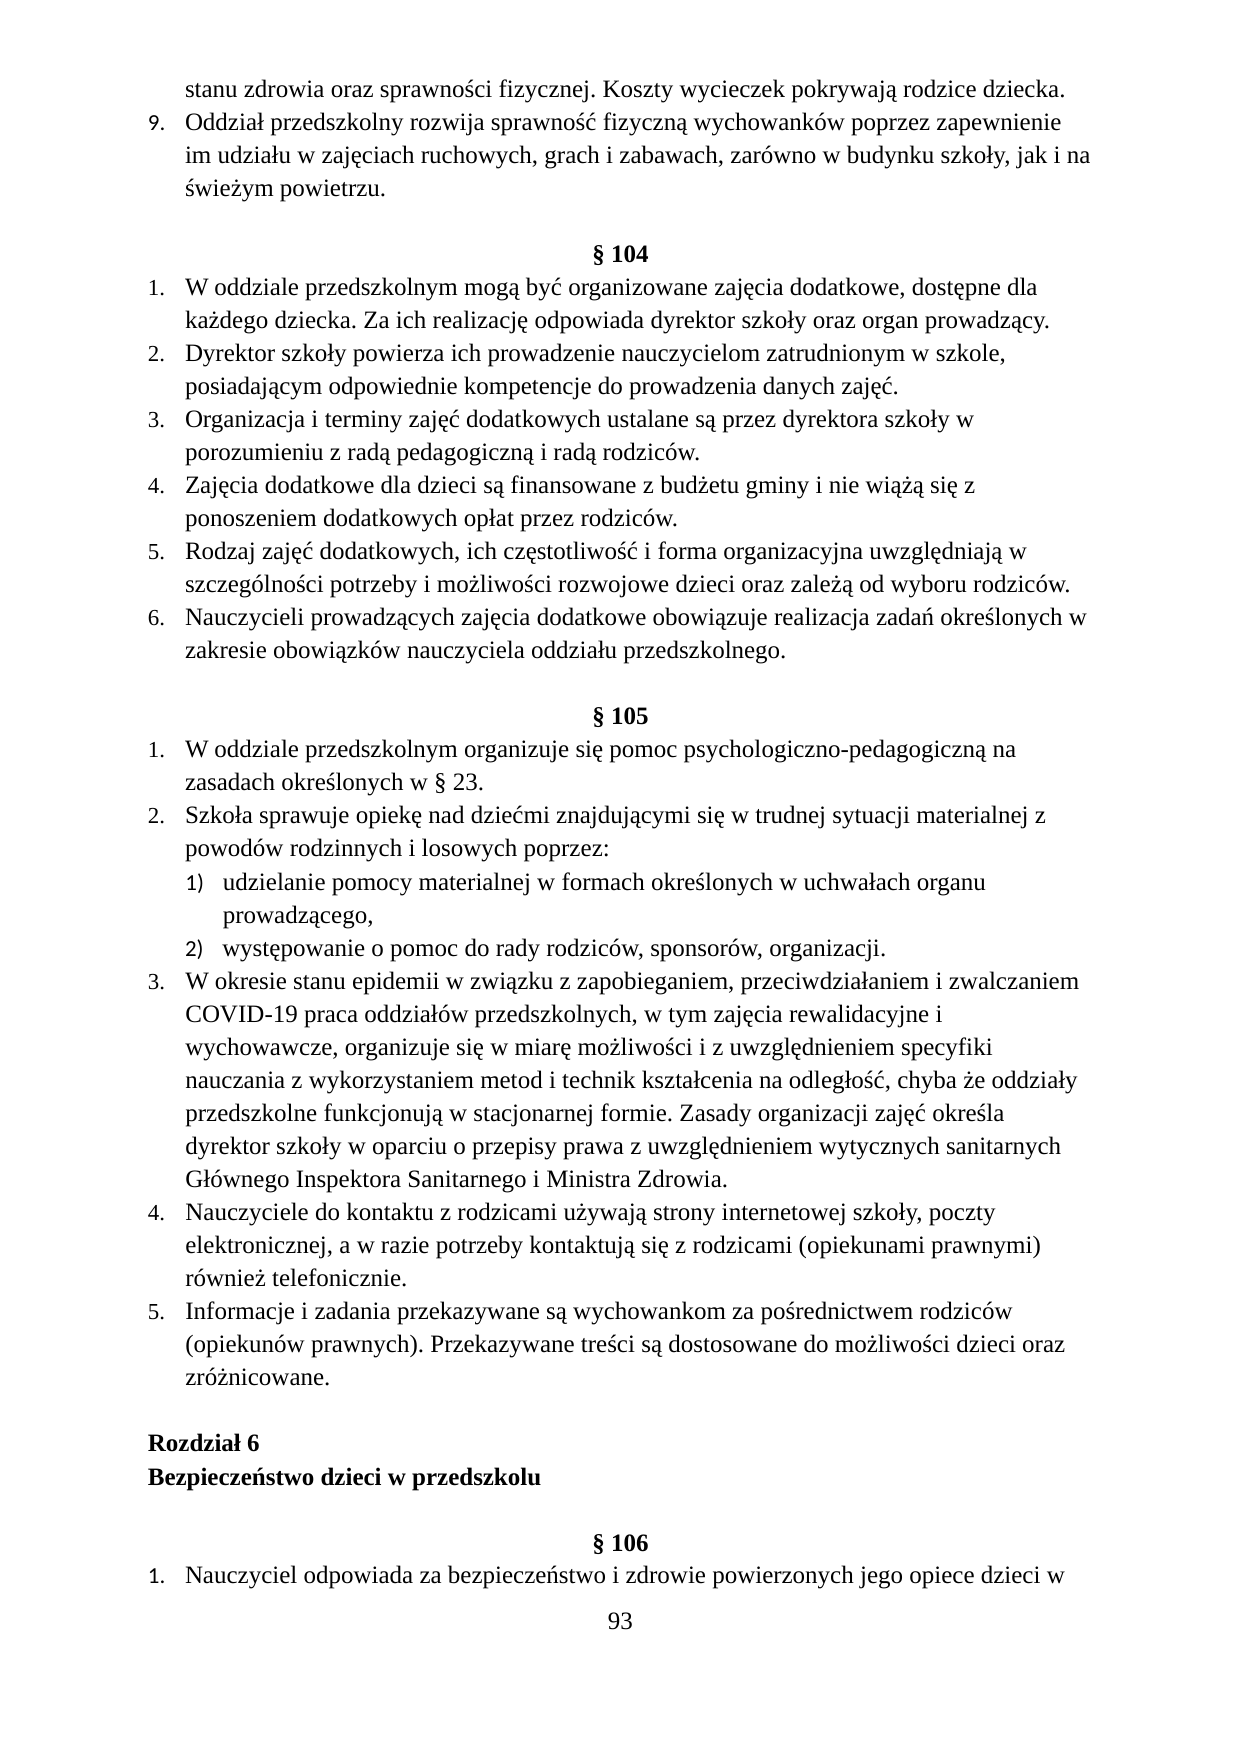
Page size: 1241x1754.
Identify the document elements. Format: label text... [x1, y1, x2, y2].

list Zajęcia dodatkowe dla dzieci są finansowane z budżetu gminy i nie wiążą się z ponoszeniem dodatkowych opłat przez rodziców. [148, 470, 1093, 532]
text § 105 [148, 701, 1093, 730]
list stanu zdrowia oraz sprawności fizycznej. Koszty wycieczek pokrywają rodzice dziecka. [148, 74, 1093, 102]
list W oddziale przedszkolnym organizuje się pomoc psychologiczno-pedagogiczną na zasadach określonych w § 23. [148, 734, 1093, 796]
list Nauczyciele do kontaktu z rodzicami używają strony internetowej szkoły, poczty elektronicznej, a w razie potrzeby kontaktują się z rodzicami (opiekunami prawnymi) również telefonicznie. [148, 1197, 1093, 1292]
list Dyrektor szkoły powierza ich prowadzenie nauczycielom zatrudnionym w szkole, posiadającym odpowiednie kompetencje do prowadzenia danych zajęć. [148, 338, 1093, 400]
text Rozdział 6 [148, 1428, 1093, 1457]
list Rodzaj zajęć dodatkowych, ich częstotliwość i forma organizacyjna uwzględniają w szczególności potrzeby i możliwości rozwojowe dzieci oraz zależą od wyboru rodziców. [148, 536, 1093, 598]
list W okresie stanu epidemii w związku z zapobieganiem, przeciwdziałaniem i zwalczaniem COVID-19 praca oddziałów przedszkolnych, w tym zajęcia rewalidacyjne i wychowawcze, organizuje się w miarę możliwości i z uwzględnieniem specyfiki nauczania z wykorzystaniem metod i technik kształcenia na odległość, chyba że oddziały przedszkolne funkcjonują w stacjonarnej formie. Zasady organizacji zajęć określa dyrektor szkoły w oparciu o przepisy prawa z uwzględnieniem wytycznych sanitarnych Głównego Inspektora Sanitarnego i Ministra Zdrowia. [148, 966, 1093, 1193]
list Oddział przedszkolny rozwija sprawność fizyczną wychowanków poprzez zapewnienie im udziału w zajęciach ruchowych, grach i zabawach, zarówno w budynku szkoły, jak i na świeżym powietrzu. [148, 107, 1093, 202]
list występowanie o pomoc do rady rodziców, sponsorów, organizacji. [185, 933, 1093, 962]
list udzielanie pomocy materialnej w formach określonych w uchwałach organu prowadzącego, [185, 867, 1093, 929]
list Nauczycieli prowadzących zajęcia dodatkowe obowiązuje realizacja zadań określonych w zakresie obowiązków nauczyciela oddziału przedszkolnego. [148, 602, 1093, 664]
list Nauczyciel odpowiada za bezpieczeństwo i zdrowie powierzonych jego opiece dzieci w [148, 1561, 1093, 1590]
list Organizacja i terminy zajęć dodatkowych ustalane są przez dyrektora szkoły w porozumieniu z radą pedagogiczną i radą rodziców. [148, 404, 1093, 466]
list W oddziale przedszkolnym mogą być organizowane zajęcia dodatkowe, dostępne dla każdego dziecka. Za ich realizację odpowiada dyrektor szkoły oraz organ prowadzący. [148, 272, 1093, 334]
text § 106 [148, 1528, 1093, 1556]
text § 104 [148, 239, 1093, 268]
list Szkoła sprawuje opiekę nad dziećmi znajdującymi się w trudnej sytuacji materialnej z powodów rodzinnych i losowych poprzez: [148, 801, 1093, 862]
text Bezpieczeństwo dzieci w przedszkolu [148, 1462, 1093, 1490]
list Informacje i zadania przekazywane są wychowankom za pośrednictwem rodziców (opiekunów prawnych). Przekazywane treści są dostosowane do możliwości dzieci oraz zróżnicowane. [148, 1296, 1093, 1391]
